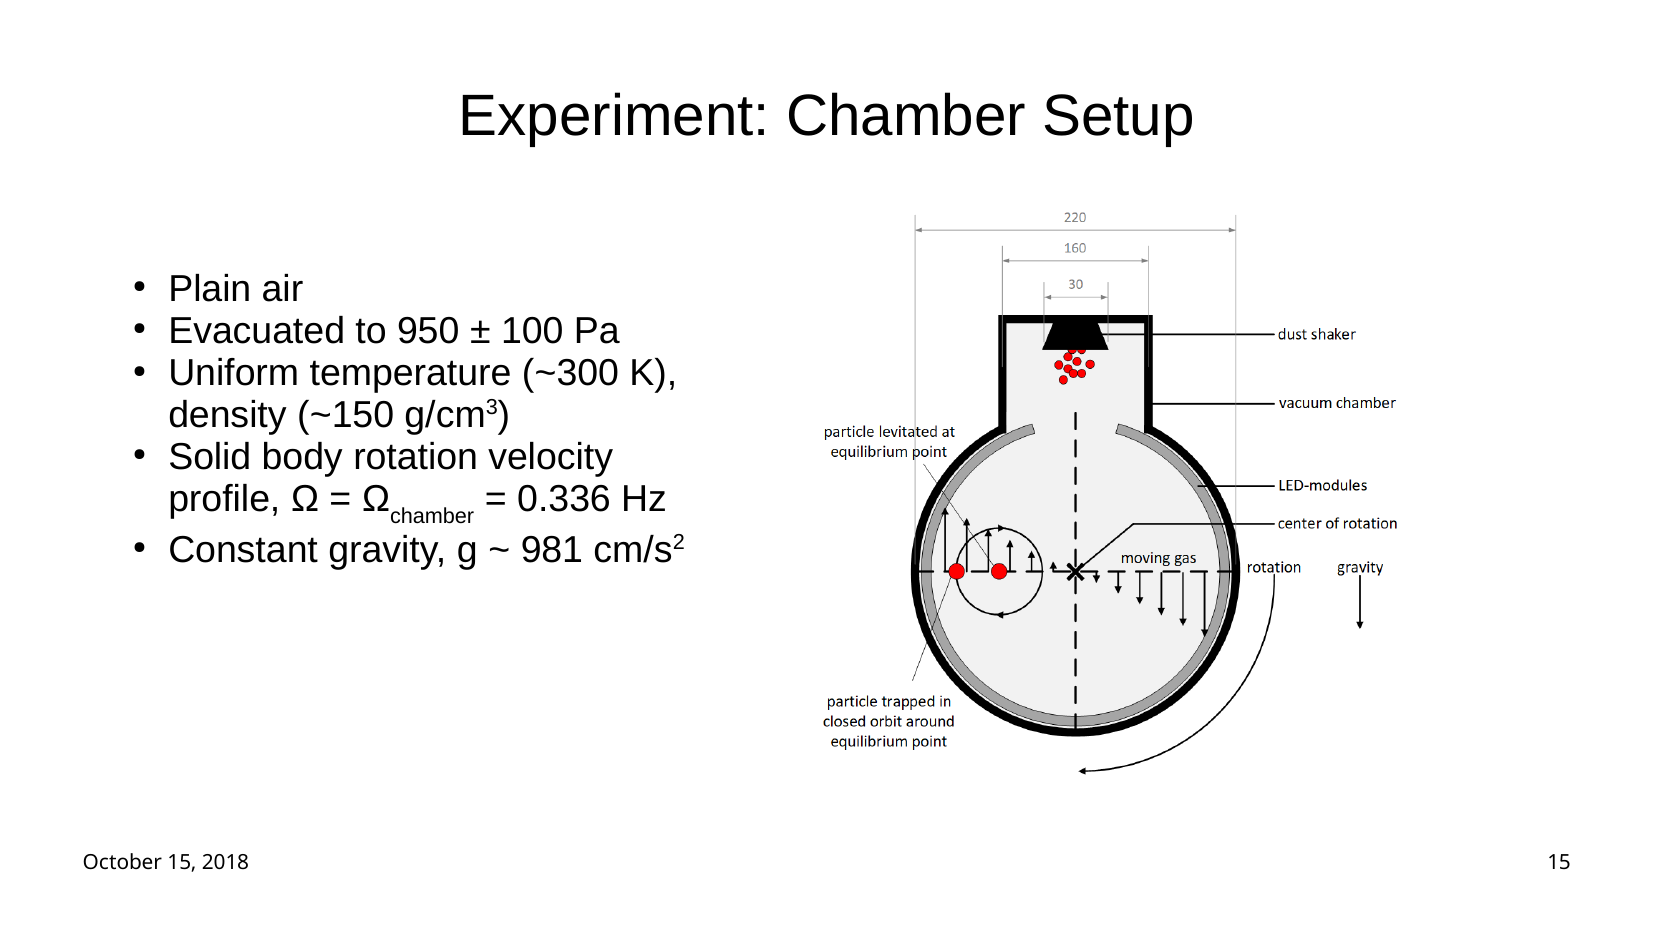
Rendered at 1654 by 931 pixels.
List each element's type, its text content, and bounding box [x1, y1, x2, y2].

picture [814, 203, 1406, 775]
title Experiment: Chamber Setup [83, 37, 1572, 193]
text_box Plain air Evacuated to 950 ± 100 Pa Uniform temperature (~300 K), density (~150 g/cm3) Solid body rotation velocity profile, Ω = Ωchamber = 0.336 Hz Constant gravity, g ~ 981 cm/s2 [118, 259, 721, 578]
